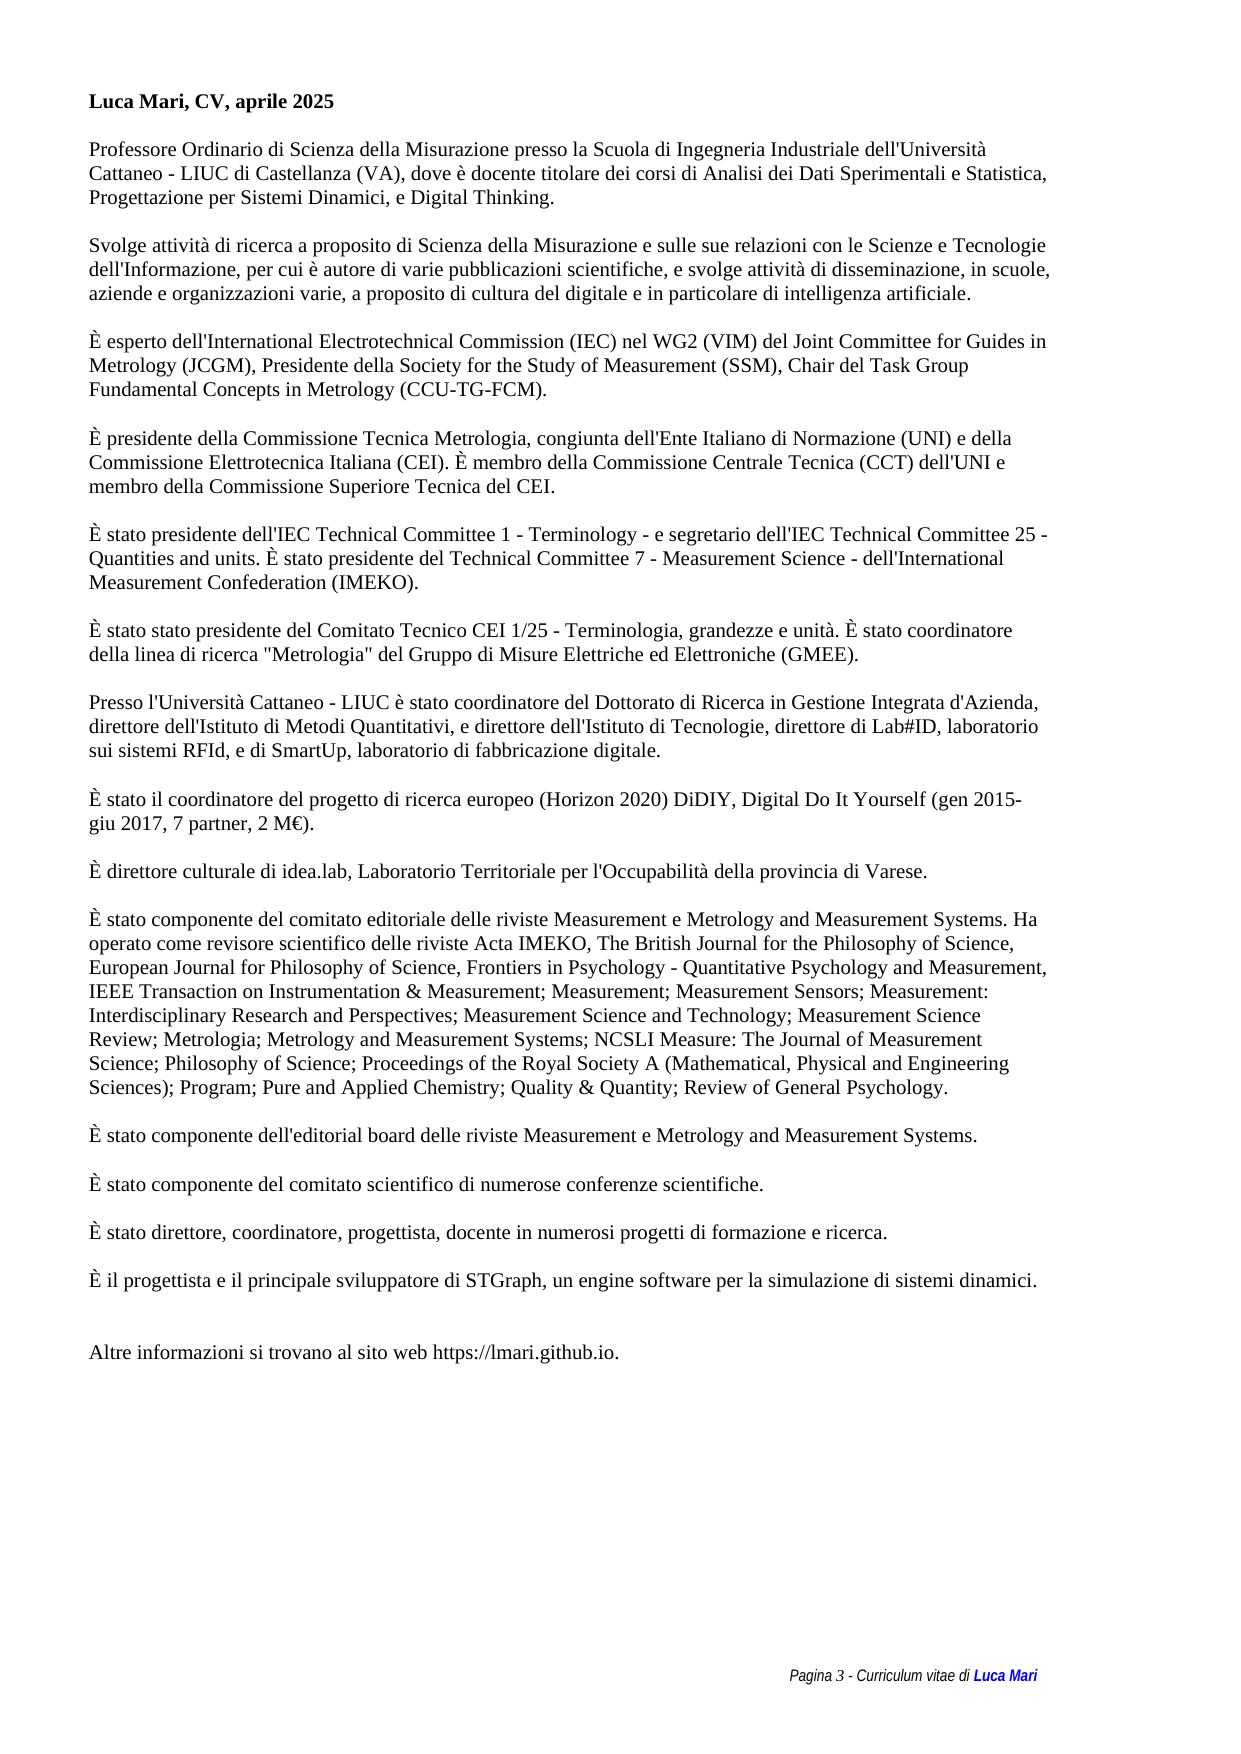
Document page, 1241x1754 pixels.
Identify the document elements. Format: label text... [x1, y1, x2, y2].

text È stato presidente dell'IEC Technical Committee 1 - Terminology - e segretario dell'IEC Technical Committee 25 - Quantities and units. È stato presidente del Technical Committee 7 - Measurement Science - dell'International Measurement Confederation (IMEKO). [89, 522, 1053, 594]
text È stato componente del comitato scientifico di numerose conferenze scientifiche. [89, 1171, 1053, 1196]
text Professore Ordinario di Scienza della Misurazione presso la Scuola di Ingegneria Industriale dell'Università Cattaneo - LIUC di Castellanza (VA), dove è docente titolare dei corsi di Analisi dei Dati Sperimentali e Statistica, Progettazione per Sistemi Dinamici, e Digital Thinking. [89, 137, 1053, 209]
text È stato il coordinatore del progetto di ricerca europeo (Horizon 2020) DiDIY, Digital Do It Yourself (gen 2015- giu 2017, 7 partner, 2 M€). [89, 786, 1053, 834]
text È il progettista e il principale sviluppatore di STGraph, un engine software per la simulazione di sistemi dinamici. [89, 1268, 1053, 1292]
text Presso l'Università Cattaneo - LIUC è stato coordinatore del Dottorato di Ricerca in Gestione Integrata d'Azienda, direttore dell'Istituto di Metodi Quantitativi, e direttore dell'Istituto di Tecnologie, direttore di Lab#ID, laboratorio sui sistemi RFId, e di SmartUp, laboratorio di fabbricazione digitale. [89, 690, 1053, 786]
text È esperto dell'International Electrotechnical Commission (IEC) nel WG2 (VIM) del Joint Committee for Guides in Metrology (JCGM), Presidente della Society for the Study of Measurement (SSM), Chair del Task Group Fundamental Concepts in Metrology (CCU-TG-FCM). [89, 329, 1053, 401]
text È stato componente del comitato editoriale delle riviste Measurement e Metrology and Measurement Systems. Ha operato come revisore scientifico delle riviste Acta IMEKO, The British Journal for the Philosophy of Science, European Journal for Philosophy of Science, Frontiers in Psychology - Quantitative Psychology and Measurement, IEEE Transaction on Instrumentation & Measurement; Measurement; Measurement Sensors; Measurement: Interdisciplinary Research and Perspectives; Measurement Science and Technology; Measurement Science Review; Metrologia; Metrology and Measurement Systems; NCSLI Measure: The Journal of Measurement Science; Philosophy of Science; Proceedings of the Royal Society A (Mathematical, Physical and Engineering Sciences); Program; Pure and Applied Chemistry; Quality & Quantity; Review of General Psychology. [89, 907, 1053, 1099]
text È direttore culturale di idea.lab, Laboratorio Territoriale per l'Occupabilità della provincia di Varese. [89, 859, 1053, 883]
text Altre informazioni si trovano al sito web https://lmari.github.io. [89, 1340, 1053, 1364]
text È stato direttore, coordinatore, progettista, docente in numerosi progetti di formazione e ricerca. [89, 1219, 1053, 1244]
text Svolge attività di ricerca a proposito di Scienza della Misurazione e sulle sue relazioni con le Scienze e Tecnologie dell'Informazione, per cui è autore di varie pubblicazioni scientifiche, e svolge attività di disseminazione, in scuole, aziende e organizzazioni varie, a proposito di cultura del digitale e in particolare di intelligenza artificiale. [89, 233, 1053, 305]
text È presidente della Commissione Tecnica Metrologia, congiunta dell'Ente Italiano di Normazione (UNI) e della Commissione Elettrotecnica Italiana (CEI). È membro della Commissione Centrale Tecnica (CCT) dell'UNI e membro della Commissione Superiore Tecnica del CEI. [89, 426, 1053, 498]
text È stato stato presidente del Comitato Tecnico CEI 1/25 - Terminologia, grandezze e unità. È stato coordinatore della linea di ricerca "Metrologia" del Gruppo di Misure Elettriche ed Elettroniche (GMEE). [89, 618, 1053, 666]
text È stato componente dell'editorial board delle riviste Measurement e Metrology and Measurement Systems. [89, 1123, 1053, 1147]
text Luca Mari, CV, aprile 2025 [89, 89, 1053, 113]
